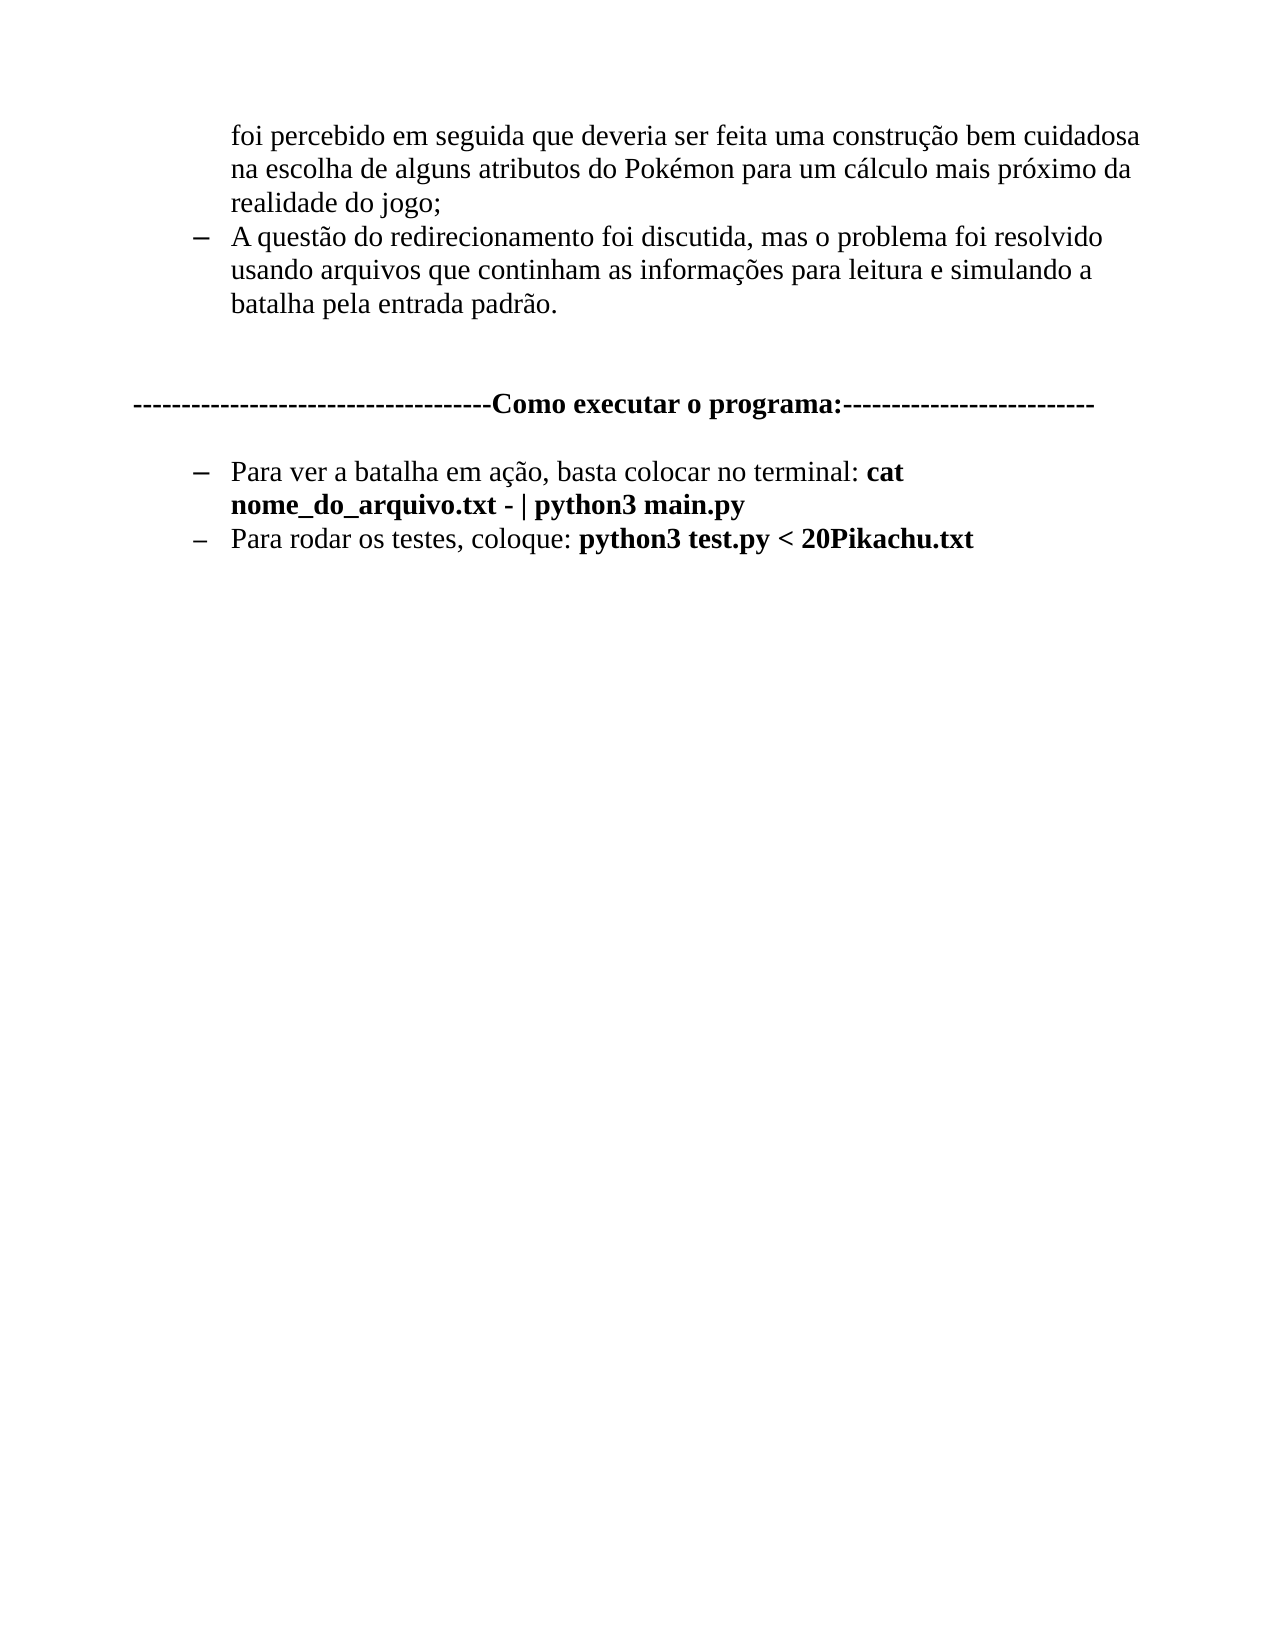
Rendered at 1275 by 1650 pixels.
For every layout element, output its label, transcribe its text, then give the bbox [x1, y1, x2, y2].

list Para rodar os testes, coloque: python3 test.py < 20Pikachu.txt [193, 521, 1157, 554]
list Para ver a batalha em ação, basta colocar no terminal: cat nome_do_arquivo.txt - | python3 main.py [193, 454, 1157, 521]
text -------------------------------------Como executar o programa:-------------------------- [118, 387, 1157, 420]
list foi percebido em seguida que deveria ser feita uma construção bem cuidadosa na escolha de alguns atributos do Pokémon para um cálculo mais próximo da realidade do jogo; [193, 118, 1157, 219]
list A questão do redirecionamento foi discutida, mas o problema foi resolvido usando arquivos que continham as informações para leitura e simulando a batalha pela entrada padrão. [193, 219, 1157, 319]
